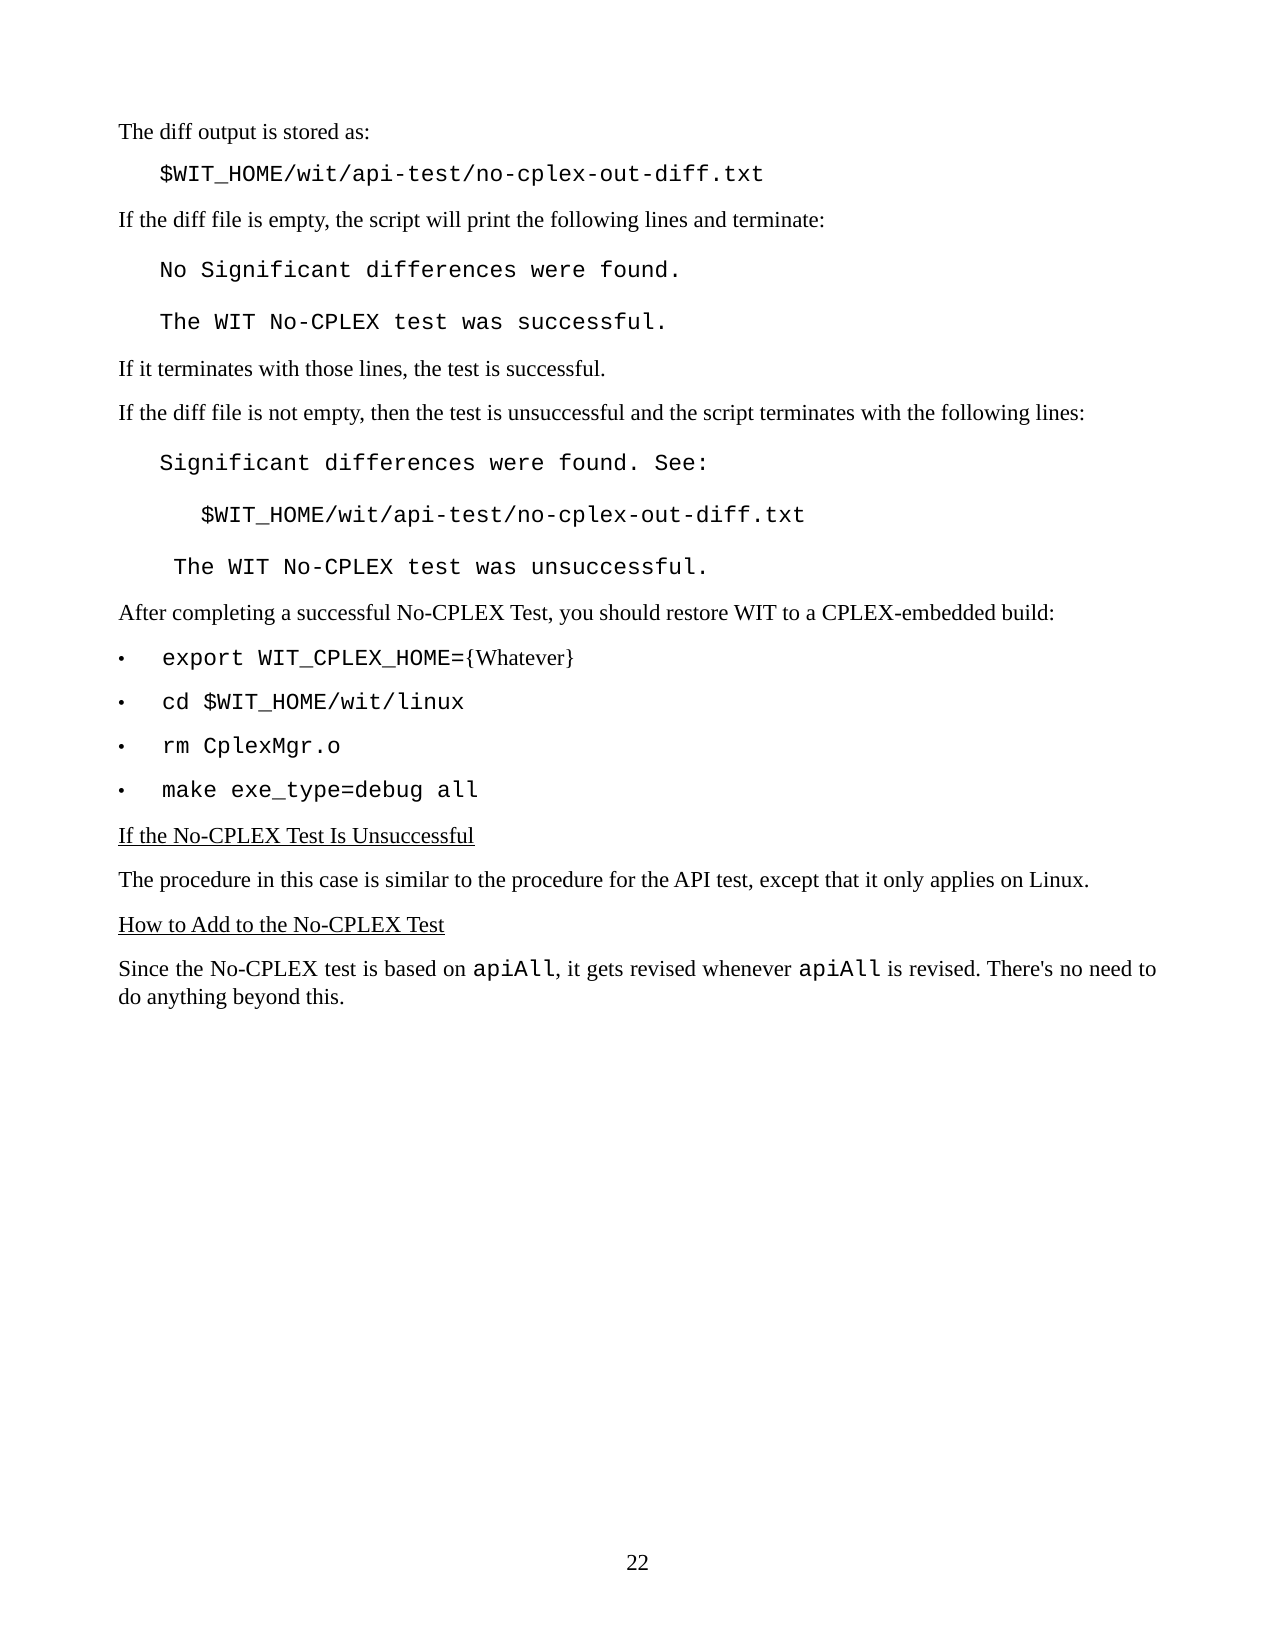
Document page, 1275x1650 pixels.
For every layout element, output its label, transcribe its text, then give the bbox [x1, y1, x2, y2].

text If the diff file is empty, the script will print the following lines and terminate: [118, 206, 1157, 233]
text Since the No-CPLEX test is based on apiAll, it gets revised whenever apiAll is revised. There's no need to do anything beyond this. [118, 955, 1157, 1009]
text If the No-CPLEX Test Is Unsuccessful [118, 822, 1157, 848]
text Significant differences were found. See: [118, 451, 1157, 477]
list make exe_type=debug all [118, 778, 1157, 804]
list cd $WIT_HOME/wit/linux [118, 690, 1157, 716]
text If it terminates with those lines, the test is successful. [118, 354, 1157, 381]
text After completing a successful No-CPLEX Test, you should restore WIT to a CPLEX-embedded build: [118, 599, 1157, 626]
text If the diff file is not empty, then the test is unsuccessful and the script terminates with the following lines: [118, 399, 1157, 425]
text The diff output is stored as: [118, 118, 1157, 144]
text How to Add to the No-CPLEX Test [118, 911, 1157, 937]
list rm CplexMgr.o [118, 734, 1157, 760]
list export WIT_CPLEX_HOME={Whatever} [118, 644, 1157, 672]
text The procedure in this case is similar to the procedure for the API test, except that it only applies on Linux. [118, 866, 1157, 893]
text No Significant differences were found. [118, 259, 1157, 285]
text The WIT No-CPLEX test was unsuccessful. [118, 555, 1157, 581]
text $WIT_HOME/wit/api-test/no-cplex-out-diff.txt [118, 503, 1157, 529]
text $WIT_HOME/wit/api-test/no-cplex-out-diff.txt [118, 162, 1157, 188]
text The WIT No-CPLEX test was successful. [118, 311, 1157, 337]
